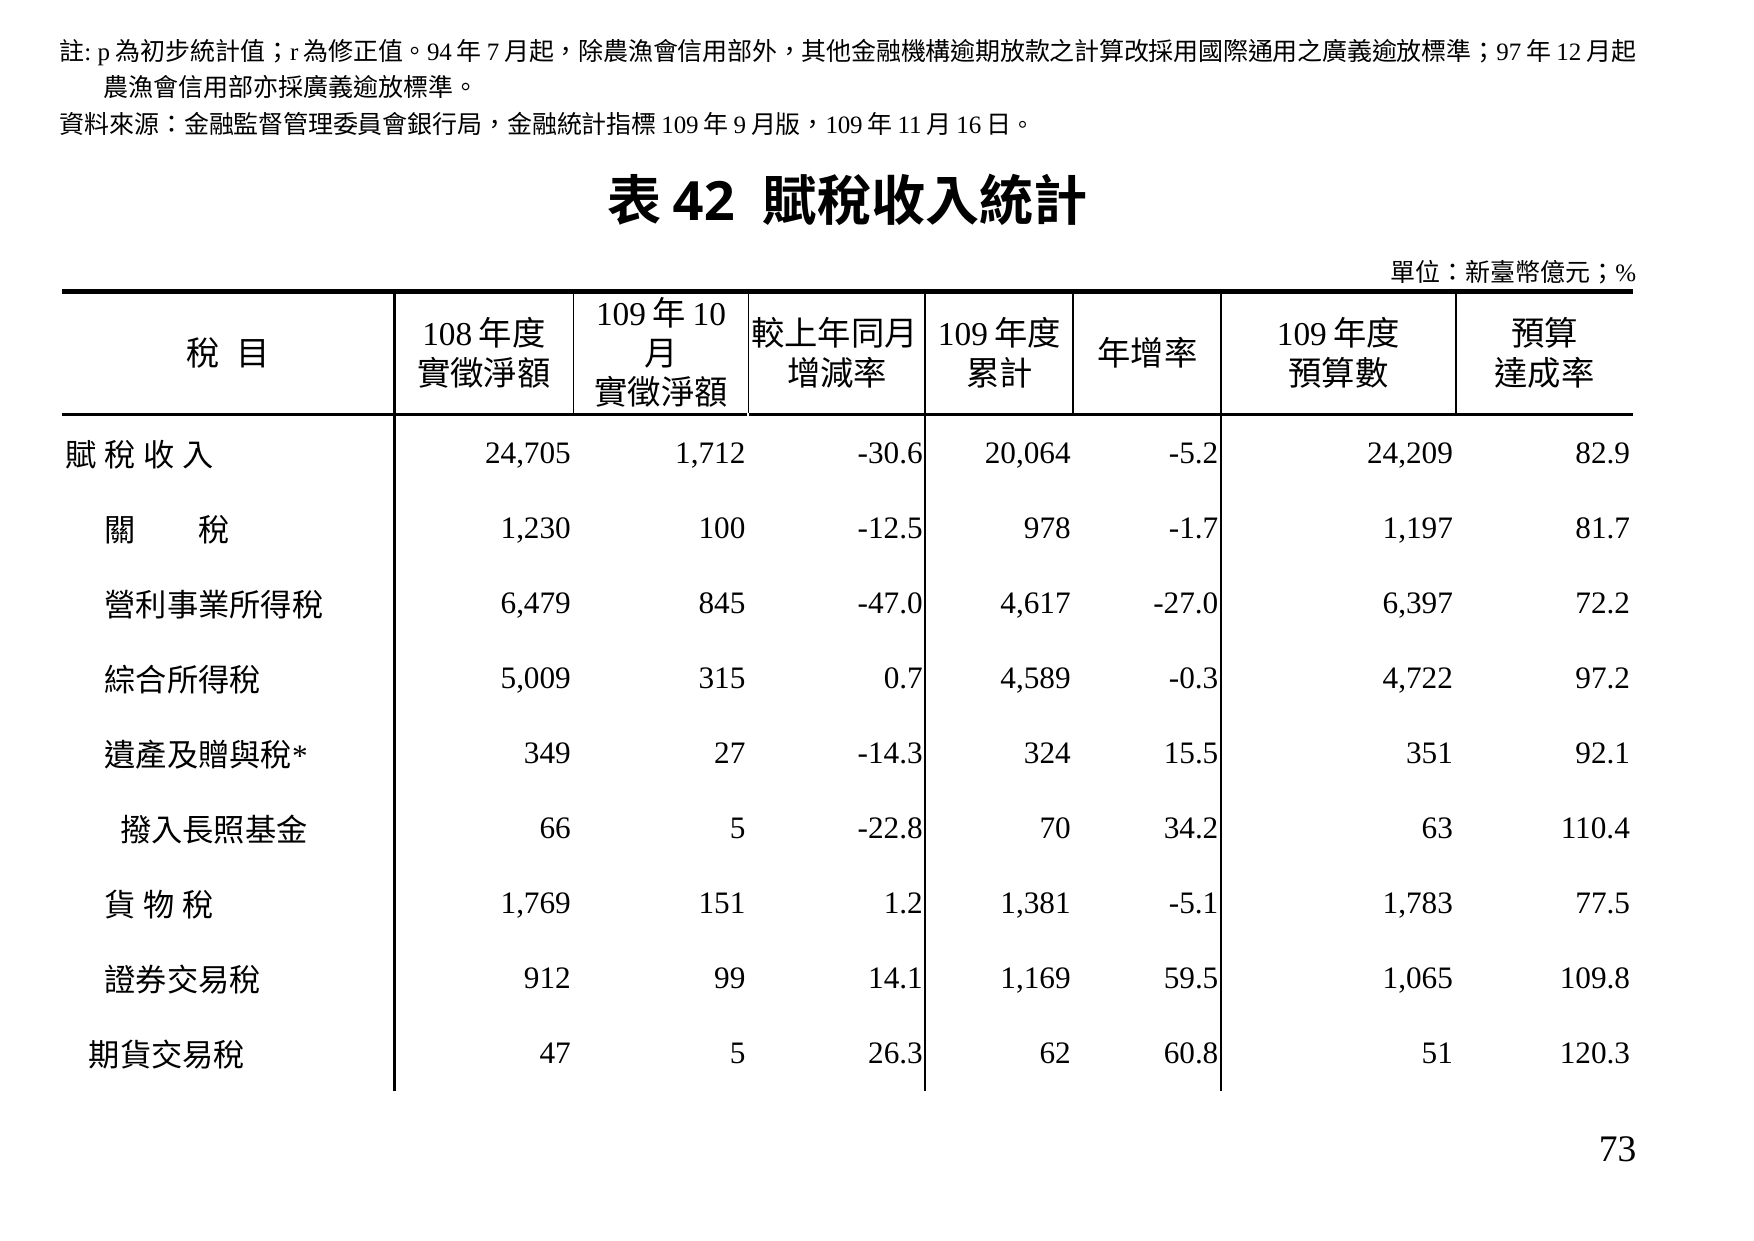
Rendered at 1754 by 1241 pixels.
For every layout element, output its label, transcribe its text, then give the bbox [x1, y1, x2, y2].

table_cell 77.5 [1456, 866, 1633, 941]
table_cell 324 [926, 716, 1073, 791]
table_cell 63 [1222, 791, 1456, 866]
table_cell 4,589 [926, 641, 1073, 716]
table_cell -5.2 [1073, 416, 1220, 491]
table_header 108年度 實徵淨額 [396, 294, 573, 413]
table_cell 1,169 [926, 941, 1073, 1016]
table_cell -0.3 [1073, 641, 1220, 716]
table_cell 1,712 [574, 416, 747, 491]
table_cell 912 [396, 941, 573, 1016]
text 資料來源：金融監督管理委員會銀行局，金融統計指標109年9月版，109年11月16日。 [59, 104, 1636, 140]
table_cell -30.6 [749, 416, 924, 491]
table_cell 遺產及贈與稅* [62, 716, 393, 791]
table_cell 24,209 [1222, 416, 1456, 491]
table_cell 撥入長照基金 [62, 791, 393, 866]
table_cell 證券交易稅 [62, 941, 393, 1016]
table_cell 27 [574, 716, 747, 791]
table_cell 100 [574, 491, 747, 566]
table_cell -1.7 [1073, 491, 1220, 566]
table_cell 營利事業所得稅 [62, 566, 393, 641]
table_cell 60.8 [1073, 1016, 1220, 1091]
table_cell 70 [926, 791, 1073, 866]
table_cell 978 [926, 491, 1073, 566]
table_cell 1,783 [1222, 866, 1456, 941]
text 註: p為初步統計值；r為修正值。94年7月起，除農漁會信用部外，其他金融機構逾期放款之計算改採用國際通用之廣義逾放標準；97年12月起，農漁會信用部亦採廣義逾放標準。 [59, 32, 1636, 104]
table_cell 349 [396, 716, 573, 791]
table_cell 1,381 [926, 866, 1073, 941]
table_cell 51 [1222, 1016, 1456, 1091]
table_cell 1,065 [1222, 941, 1456, 1016]
table_header 預算 達成率 [1457, 294, 1633, 413]
table_cell 20,064 [926, 416, 1073, 491]
table_cell 5 [574, 791, 747, 866]
table_cell 110.4 [1456, 791, 1633, 866]
table_header 稅 目 [62, 294, 393, 413]
table_cell 關 稅 [62, 491, 393, 566]
table_cell 109.8 [1456, 941, 1633, 1016]
text 單位：新臺幣億元；% [59, 253, 1636, 289]
table_cell 315 [574, 641, 747, 716]
table_cell 26.3 [749, 1016, 924, 1091]
table_cell -27.0 [1073, 566, 1220, 641]
table_cell 6,479 [396, 566, 573, 641]
table_cell 82.9 [1456, 416, 1633, 491]
table_cell 5,009 [396, 641, 573, 716]
table_cell 4,617 [926, 566, 1073, 641]
table_cell 97.2 [1456, 641, 1633, 716]
table_cell 0.7 [749, 641, 924, 716]
table_cell 6,397 [1222, 566, 1456, 641]
table_cell 62 [926, 1016, 1073, 1091]
table_cell -5.1 [1073, 866, 1220, 941]
table_cell 151 [574, 866, 747, 941]
table_cell 47 [396, 1016, 573, 1091]
table_cell 24,705 [396, 416, 573, 491]
subtitle 表42 賦稅收入統計 [59, 140, 1636, 253]
table_cell -22.8 [749, 791, 924, 866]
table_cell 1,769 [396, 866, 573, 941]
table_header 較上年同月 增減率 [749, 294, 924, 413]
table_cell 92.1 [1456, 716, 1633, 791]
table_cell -12.5 [749, 491, 924, 566]
table_cell -14.3 [749, 716, 924, 791]
table_cell 14.1 [749, 941, 924, 1016]
table_cell 1,197 [1222, 491, 1456, 566]
table_cell 81.7 [1456, 491, 1633, 566]
table_cell 期貨交易稅 [62, 1016, 393, 1091]
table_cell 15.5 [1073, 716, 1220, 791]
table_cell 72.2 [1456, 566, 1633, 641]
table_cell 賦 稅 收 入 [62, 416, 393, 491]
table_cell 59.5 [1073, 941, 1220, 1016]
table_header 109年度累計 [926, 294, 1072, 413]
table_cell 34.2 [1073, 791, 1220, 866]
table_cell 貨 物 稅 [62, 866, 393, 941]
table_cell 99 [574, 941, 747, 1016]
table_cell 1,230 [396, 491, 573, 566]
table_cell -47.0 [749, 566, 924, 641]
table_cell 66 [396, 791, 573, 866]
table_cell 120.3 [1456, 1016, 1633, 1091]
table_cell 1.2 [749, 866, 924, 941]
table_cell 351 [1222, 716, 1456, 791]
table_cell 5 [574, 1016, 747, 1091]
table_header 109年10月 實徵淨額 [574, 294, 748, 413]
table_cell 4,722 [1222, 641, 1456, 716]
table_cell 845 [574, 566, 747, 641]
table_cell 綜合所得稅 [62, 641, 393, 716]
table_header 109年度 預算數 [1222, 294, 1455, 413]
table_header 年增率 [1074, 294, 1220, 413]
